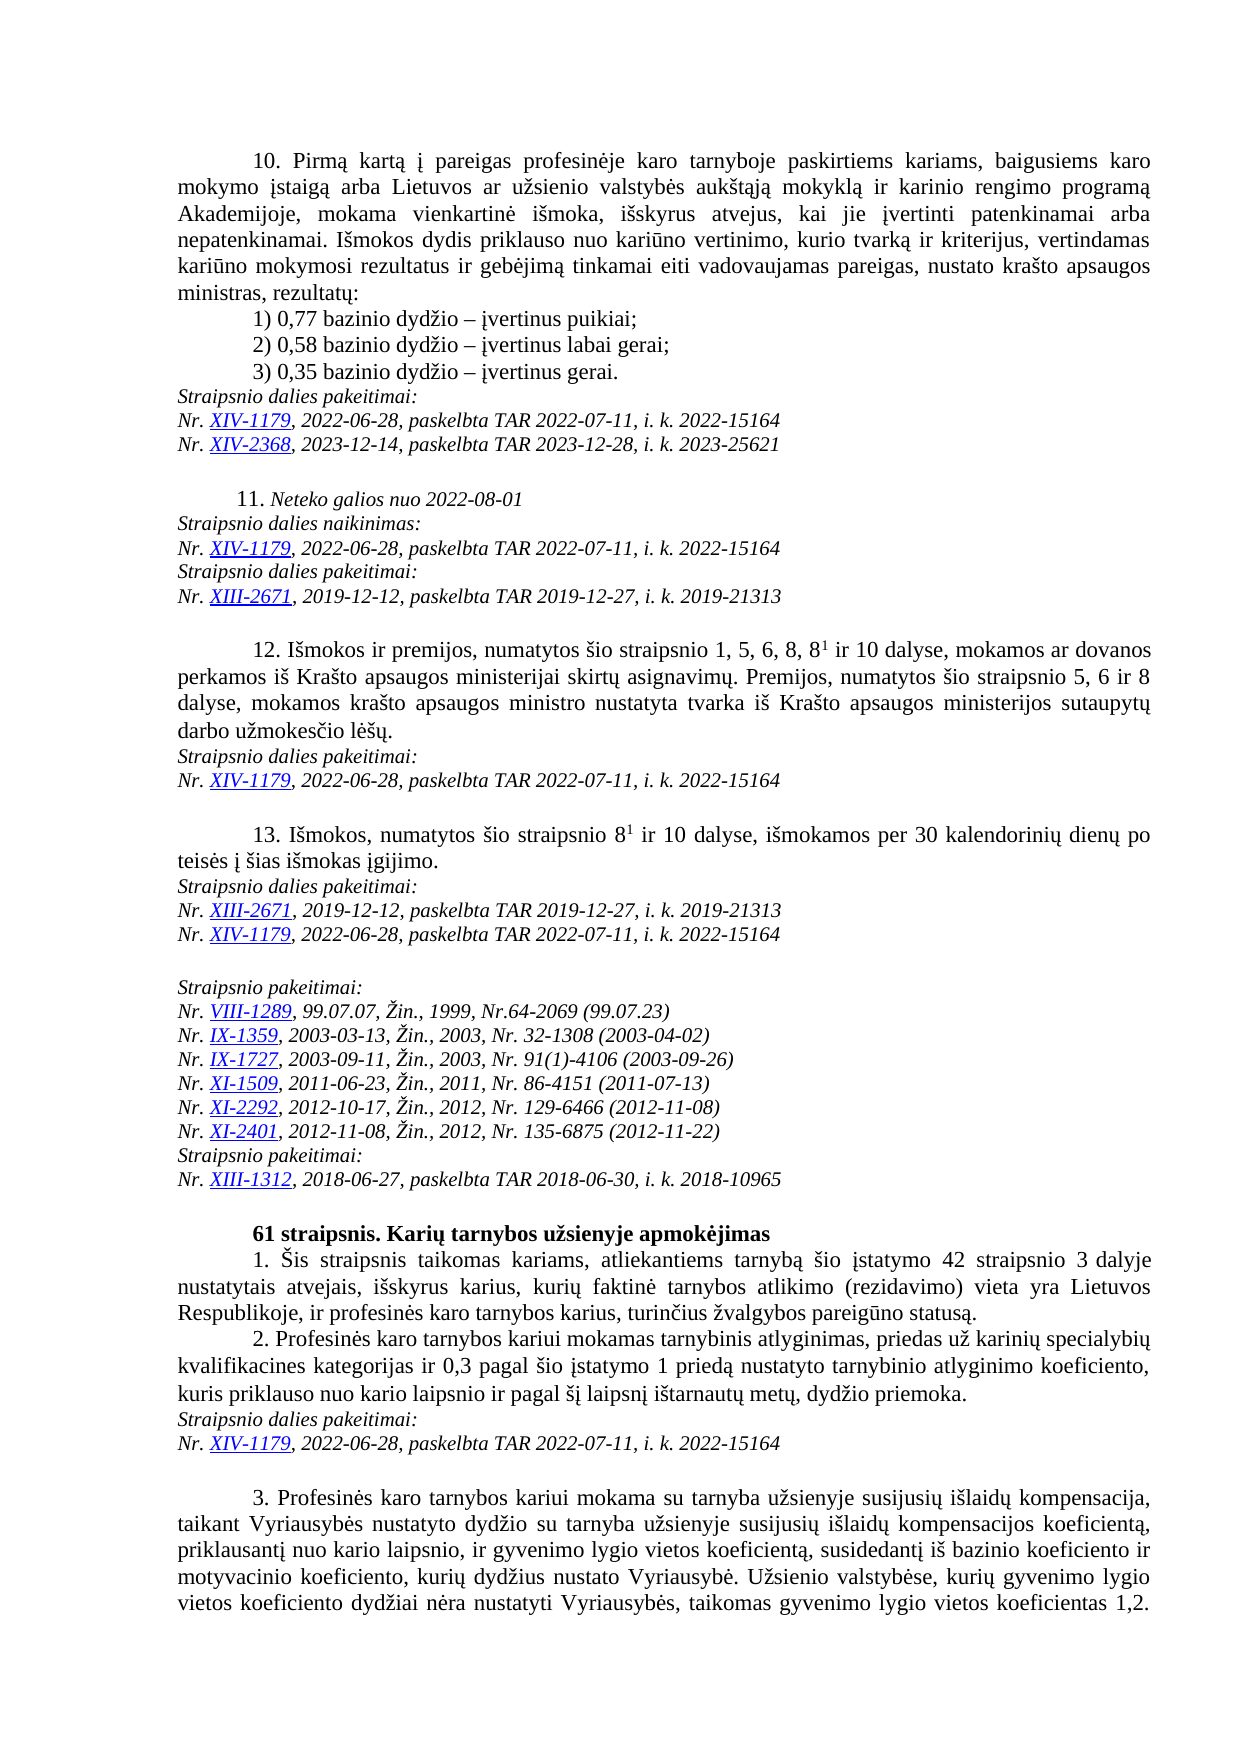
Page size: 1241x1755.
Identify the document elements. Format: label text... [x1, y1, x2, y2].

text Straipsnio pakeitimai: [177, 975, 1152, 999]
text 2) 0,58 bazinio dydžio – įvertinus labai gerai; [177, 331, 1152, 358]
text Nr. XIII-2671, 2019-12-12, paskelbta TAR 2019-12-27, i. k. 2019-21313 [177, 583, 1152, 608]
text Nr. XIV-1179, 2022-06-28, paskelbta TAR 2022-07-11, i. k. 2022-15164 [177, 408, 1152, 432]
text Nr. XIV-1179, 2022-06-28, paskelbta TAR 2022-07-11, i. k. 2022-15164 [177, 922, 1152, 946]
text Nr. XIV-1179, 2022-06-28, paskelbta TAR 2022-07-11, i. k. 2022-15164 [177, 768, 1152, 792]
text Straipsnio dalies pakeitimai: [177, 1407, 1152, 1431]
text 3. Profesinės karo tarnybos kariui mokama su tarnyba užsienyje susijusių išlaidų kompensacija, taikant Vyriausybės nustatyto dydžio su tarnyba užsienyje susijusių išlaidų kompensacijos koeficientą, priklausantį nuo kario laipsnio, ir gyvenimo lygio vietos koeficientą, susidedantį iš bazinio koeficiento ir motyvacinio koeficiento, kurių dydžius nustato Vyriausybė. Užsienio valstybėse, kurių gyvenimo lygio vietos koeficiento dydžiai nėra nustatyti Vyriausybės, taikomas gyvenimo lygio vietos koeficientas 1,2. [177, 1484, 1152, 1616]
text Straipsnio dalies pakeitimai: [177, 559, 1152, 583]
text Nr. XI-2292, 2012-10-17, Žin., 2012, Nr. 129-6466 (2012-11-08) [177, 1095, 1152, 1119]
text 1. Šis straipsnis taikomas kariams, atliekantiems tarnybą šio įstatymo 42 straipsnio 3 dalyje nustatytais atvejais, išskyrus karius, kurių faktinė tarnybos atlikimo (rezidavimo) vieta yra Lietuvos Respublikoje, ir profesinės karo tarnybos karius, turinčius žvalgybos pareigūno statusą. [177, 1246, 1152, 1325]
text Nr. XIII-1312, 2018-06-27, paskelbta TAR 2018-06-30, i. k. 2018-10965 [177, 1167, 1152, 1191]
text Nr. XI-1509, 2011-06-23, Žin., 2011, Nr. 86-4151 (2011-07-13) [177, 1071, 1152, 1095]
text 1) 0,77 bazinio dydžio – įvertinus puikiai; [177, 305, 1152, 331]
text Nr. XIV-1179, 2022-06-28, paskelbta TAR 2022-07-11, i. k. 2022-15164 [177, 535, 1152, 559]
text Nr. XIII-2671, 2019-12-12, paskelbta TAR 2019-12-27, i. k. 2019-21313 [177, 898, 1152, 922]
text 11. Neteko galios nuo 2022-08-01 [177, 485, 1152, 511]
text Nr. XIV-1179, 2022-06-28, paskelbta TAR 2022-07-11, i. k. 2022-15164 [177, 1431, 1152, 1455]
text Straipsnio dalies pakeitimai: [177, 874, 1152, 898]
text 2. Profesinės karo tarnybos kariui mokamas tarnybinis atlyginimas, priedas už karinių specialybių kvalifikacines kategorijas ir 0,3 pagal šio įstatymo 1 priedą nustatyto tarnybinio atlyginimo koeficiento, kuris priklauso nuo kario laipsnio ir pagal šį laipsnį ištarnautų metų, dydžio priemoka. [177, 1325, 1152, 1407]
text Straipsnio dalies pakeitimai: [177, 384, 1152, 408]
text Nr. IX-1359, 2003-03-13, Žin., 2003, Nr. 32-1308 (2003-04-02) [177, 1023, 1152, 1047]
text Nr. XI-2401, 2012-11-08, Žin., 2012, Nr. 135-6875 (2012-11-22) [177, 1119, 1152, 1143]
text Nr. IX-1727, 2003-09-11, Žin., 2003, Nr. 91(1)-4106 (2003-09-26) [177, 1047, 1152, 1071]
text 10. Pirmą kartą į pareigas profesinėje karo tarnyboje paskirtiems kariams, baigusiems karo mokymo įstaigą arba Lietuvos ar užsienio valstybės aukštąją mokyklą ir karinio rengimo programą Akademijoje, mokama vienkartinė išmoka, išskyrus atvejus, kai jie įvertinti patenkinamai arba nepatenkinamai. Išmokos dydis priklauso nuo kariūno vertinimo, kurio tvarką ir kriterijus, vertindamas kariūno mokymosi rezultatus ir gebėjimą tinkamai eiti vadovaujamas pareigas, nustato krašto apsaugos ministras, rezultatų: [177, 147, 1152, 305]
text Straipsnio pakeitimai: [177, 1143, 1152, 1167]
text Nr. XIV-2368, 2023-12-14, paskelbta TAR 2023-12-28, i. k. 2023-25621 [177, 432, 1152, 456]
text Straipsnio dalies naikinimas: [177, 511, 1152, 535]
text 3) 0,35 bazinio dydžio – įvertinus gerai. [177, 358, 1152, 384]
text Nr. VIII-1289, 99.07.07, Žin., 1999, Nr.64-2069 (99.07.23) [177, 999, 1152, 1023]
text 13. Išmokos, numatytos šio straipsnio 81 ir 10 dalyse, išmokamos per 30 kalendorinių dienų po teisės į šias išmokas įgijimo. [177, 821, 1152, 874]
text Straipsnio dalies pakeitimai: [177, 744, 1152, 768]
text 61 straipsnis. Karių tarnybos užsienyje apmokėjimas [177, 1220, 1152, 1246]
text 12. Išmokos ir premijos, numatytos šio straipsnio 1, 5, 6, 8, 81 ir 10 dalyse, mokamos ar dovanos perkamos iš Krašto apsaugos ministerijai skirtų asignavimų. Premijos, numatytos šio straipsnio 5, 6 ir 8 dalyse, mokamos krašto apsaugos ministro nustatyta tvarka iš Krašto apsaugos ministerijos sutaupytų darbo užmokesčio lėšų. [177, 636, 1152, 744]
